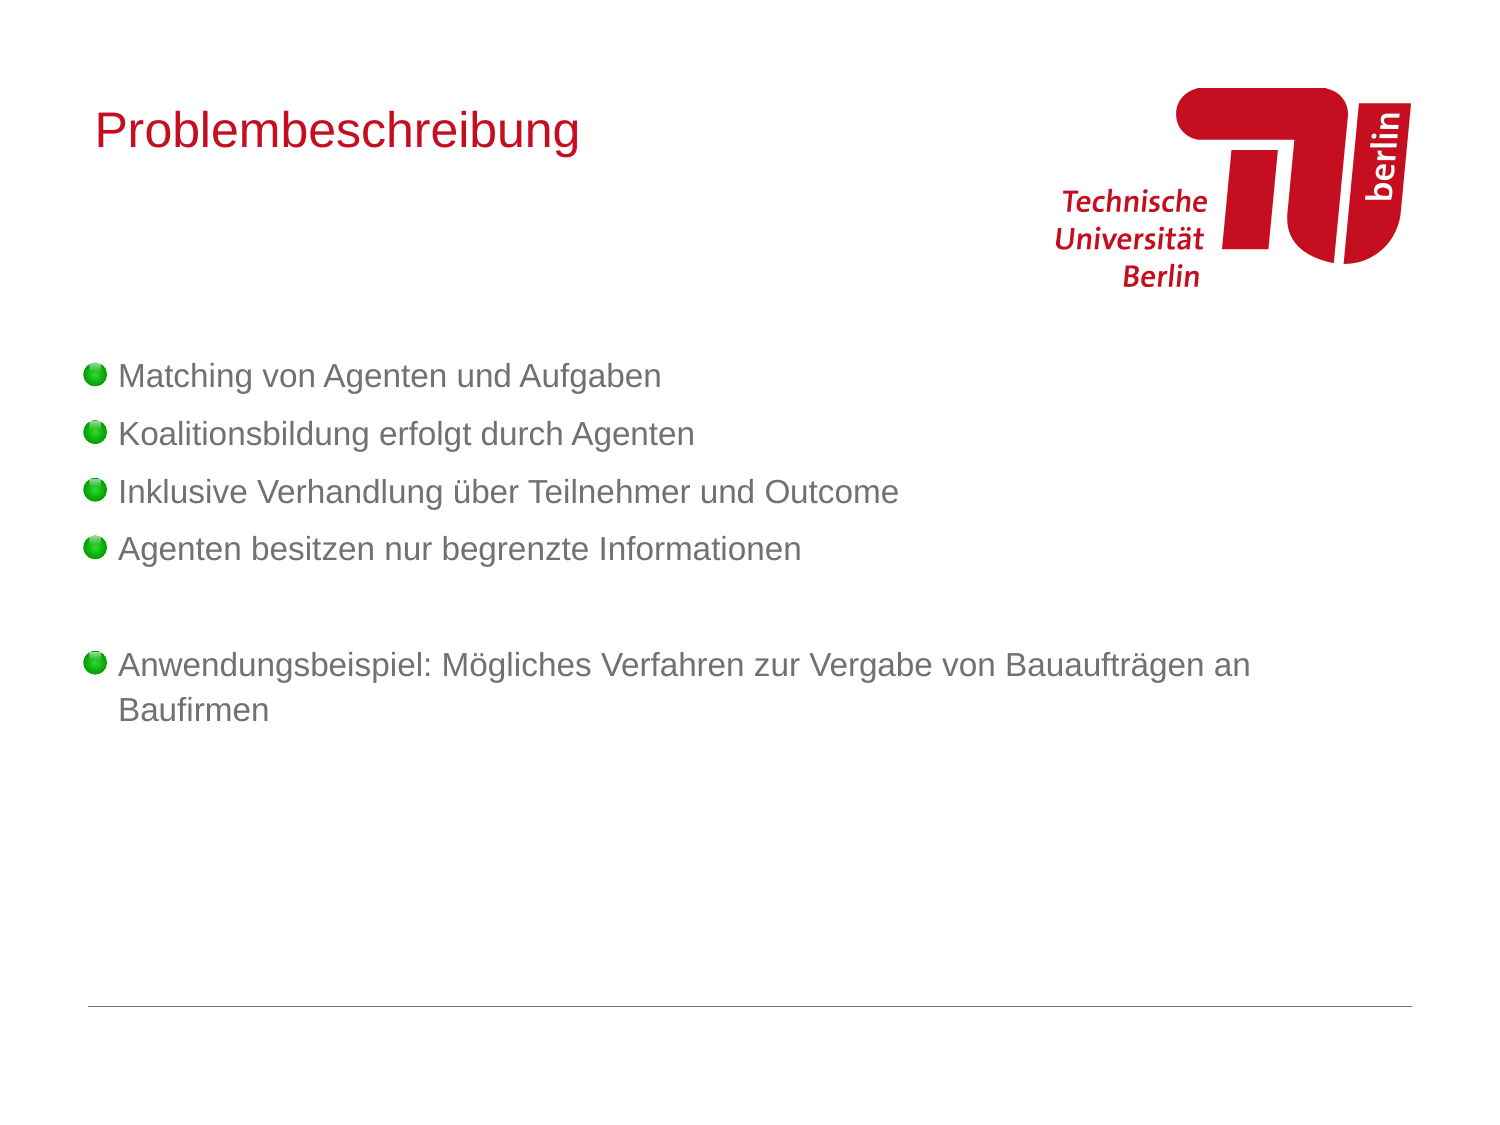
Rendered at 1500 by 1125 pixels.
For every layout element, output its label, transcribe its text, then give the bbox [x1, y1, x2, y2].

picture [1056, 88, 1411, 287]
title Problembeschreibung [94, 94, 1040, 158]
list Matching von Agenten und Aufgaben Koalitionsbildung erfolgt durch Agenten Inklusive Verhandlung über Teilnehmer und Outcome Agenten besitzen nur begrenzte Informationen Anwendungsbeispiel: Mögliches Verfahren zur Vergabe von Bauaufträgen an Baufirmen [82, 348, 1406, 969]
